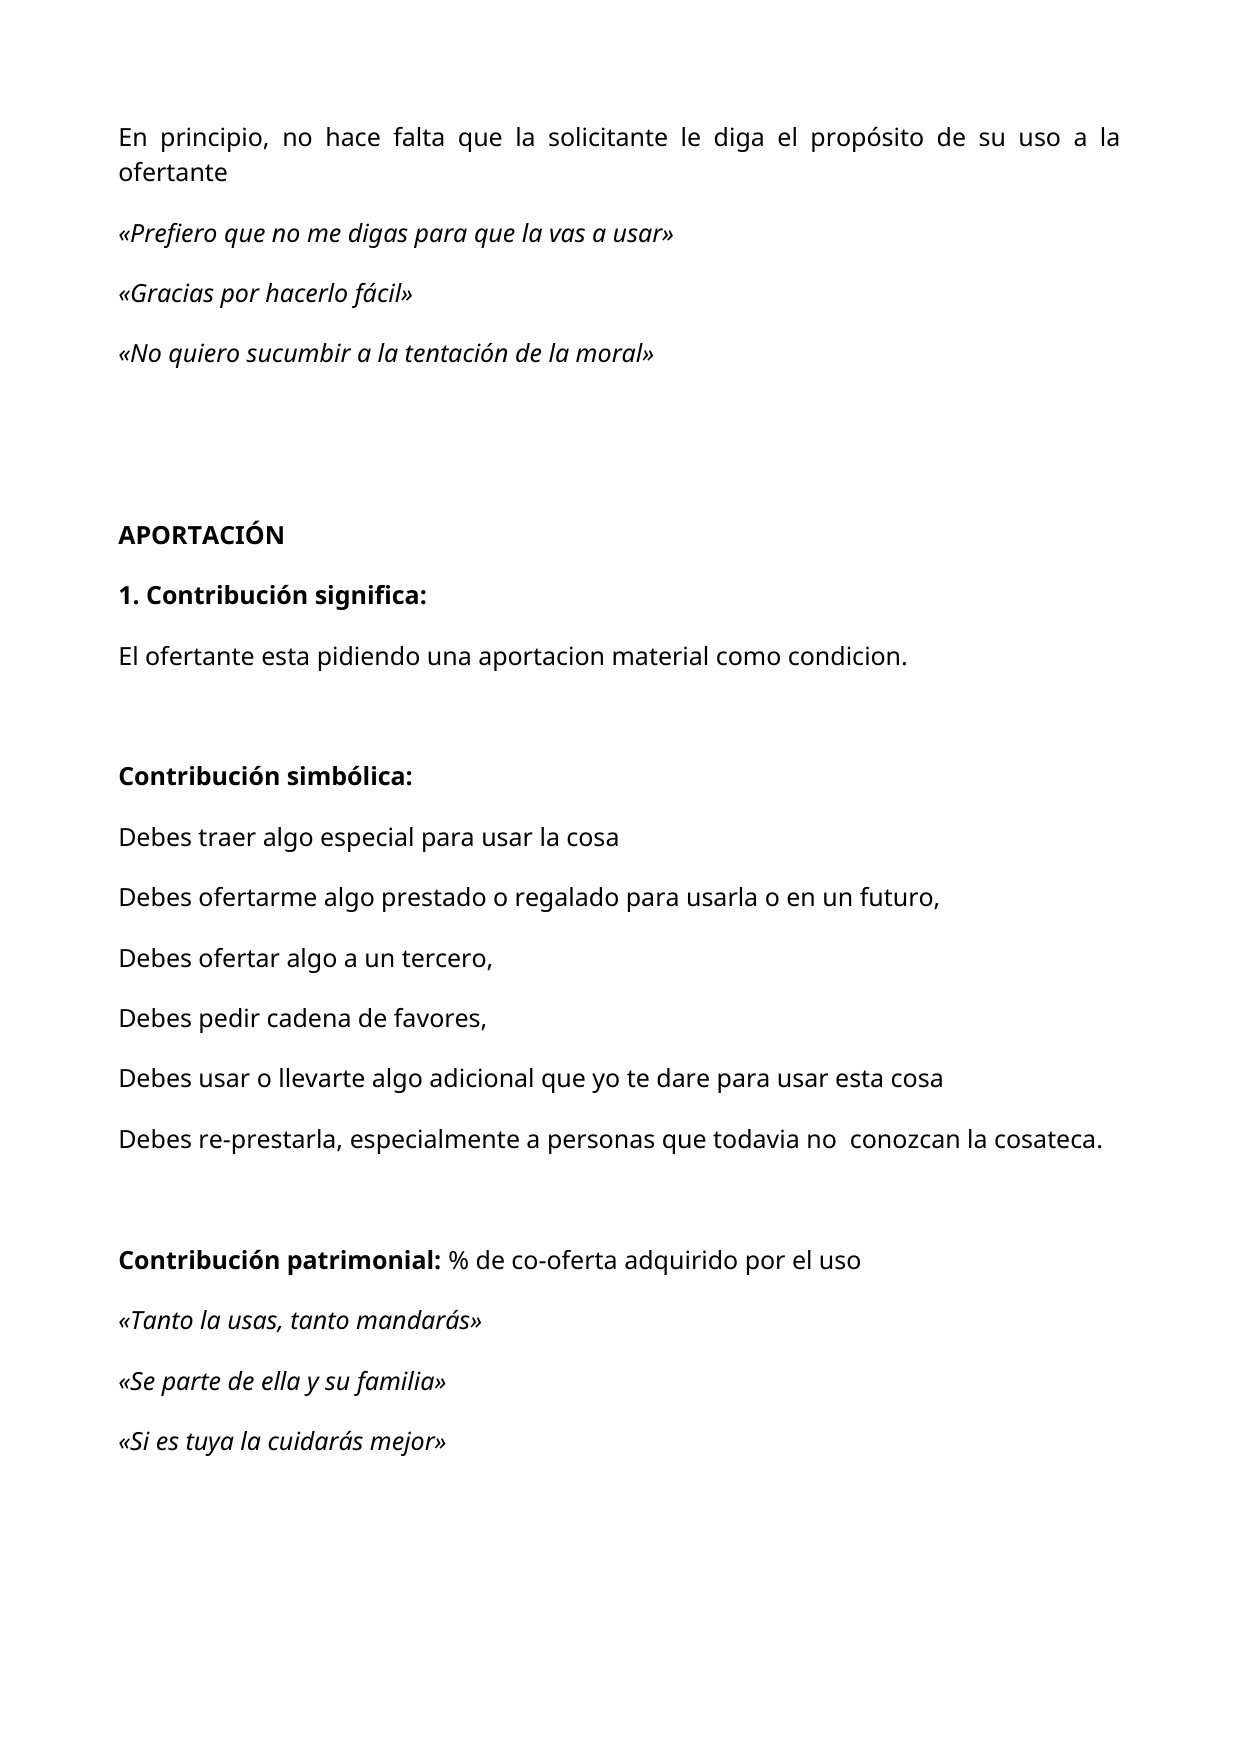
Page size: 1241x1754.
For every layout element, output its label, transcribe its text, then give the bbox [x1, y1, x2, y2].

text 1. Contribución significa: [118, 576, 1122, 612]
text APORTACIÓN [118, 516, 1122, 551]
text Contribución patrimonial: % de co-oferta adquirido por el uso [118, 1241, 1122, 1276]
text «Se parte de ella y su familia» [118, 1362, 1122, 1397]
text Contribución simbólica: [118, 758, 1122, 793]
text «Gracias por hacerlo fácil» [118, 274, 1122, 310]
text Debes traer algo especial para usar la cosa [118, 818, 1122, 853]
text Debes re-prestarla, especialmente a personas que todavia no conozcan la cosateca. [118, 1120, 1122, 1156]
text «Tanto la usas, tanto mandarás» [118, 1301, 1122, 1337]
text «Prefiero que no me digas para que la vas a usar» [118, 214, 1122, 249]
text En principio, no hace falta que la solicitante le diga el propósito de su uso a la ofertante [118, 118, 1122, 189]
text «No quiero sucumbir a la tentación de la moral» [118, 335, 1122, 370]
text Debes usar o llevarte algo adicional que yo te dare para usar esta cosa [118, 1060, 1122, 1095]
text Debes pedir cadena de favores, [118, 999, 1122, 1035]
text Debes ofertar algo a un tercero, [118, 939, 1122, 974]
text El ofertante esta pidiendo una aportacion material como condicion. [118, 637, 1122, 672]
text Debes ofertarme algo prestado o regalado para usarla o en un futuro, [118, 878, 1122, 914]
text «Si es tuya la cuidarás mejor» [118, 1422, 1122, 1458]
